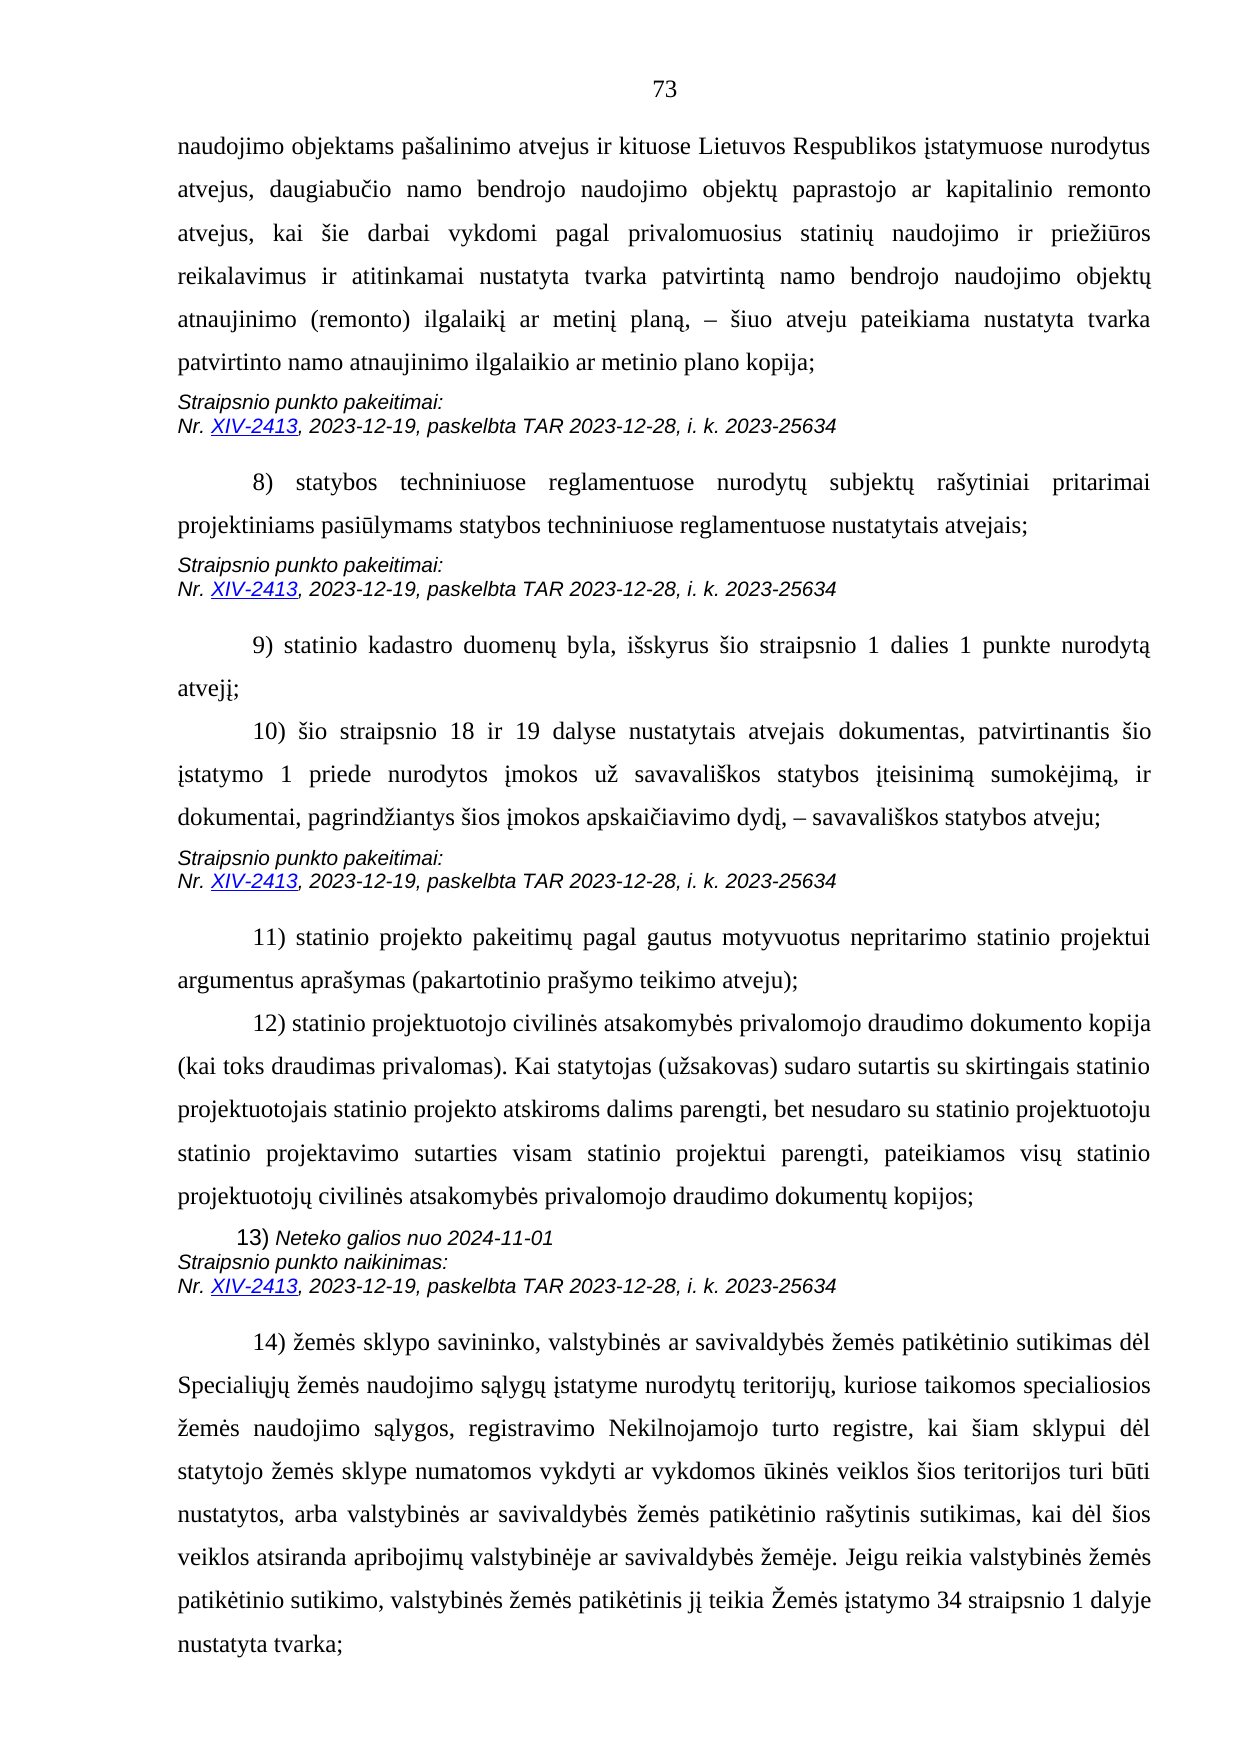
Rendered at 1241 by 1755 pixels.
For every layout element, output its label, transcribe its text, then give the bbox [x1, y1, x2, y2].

text 8) statybos techniniuose reglamentuose nurodytų subjektų rašytiniai pritarimai projektiniams pasiūlymams statybos techniniuose reglamentuose nustatytais atvejais; [177, 467, 1152, 539]
text 9) statinio kadastro duomenų byla, išskyrus šio straipsnio 1 dalies 1 punkte nurodytą atvejį; [177, 630, 1152, 702]
text 13) Neteko galios nuo 2024-11-01 [177, 1224, 1152, 1250]
text Nr. XIV-2413, 2023-12-19, paskelbta TAR 2023-12-28, i. k. 2023-25634 [177, 414, 1152, 438]
text Straipsnio punkto pakeitimai: [177, 390, 1152, 414]
text 10) šio straipsnio 18 ir 19 dalyse nustatytais atvejais dokumentas, patvirtinantis šio įstatymo 1 priede nurodytos įmokos už savavališkos statybos įteisinimą sumokėjimą, ir dokumentai, pagrindžiantys šios įmokos apskaičiavimo dydį, – savavališkos statybos atveju; [177, 716, 1152, 831]
text Straipsnio punkto naikinimas: [177, 1250, 1152, 1274]
text Nr. XIV-2413, 2023-12-19, paskelbta TAR 2023-12-28, i. k. 2023-25634 [177, 1274, 1152, 1298]
text Nr. XIV-2413, 2023-12-19, paskelbta TAR 2023-12-28, i. k. 2023-25634 [177, 577, 1152, 601]
text Straipsnio punkto pakeitimai: [177, 553, 1152, 577]
text Nr. XIV-2413, 2023-12-19, paskelbta TAR 2023-12-28, i. k. 2023-25634 [177, 869, 1152, 893]
text 11) statinio projekto pakeitimų pagal gautus motyvuotus nepritarimo statinio projektui argumentus aprašymas (pakartotinio prašymo teikimo atveju); [177, 922, 1152, 994]
text Straipsnio punkto pakeitimai: [177, 845, 1152, 869]
text 14) žemės sklypo savininko, valstybinės ar savivaldybės žemės patikėtinio sutikimas dėl Specialiųjų žemės naudojimo sąlygų įstatyme nurodytų teritorijų, kuriose taikomos specialiosios žemės naudojimo sąlygos, registravimo Nekilnojamojo turto registre, kai šiam sklypui dėl statytojo žemės sklype numatomos vykdyti ar vykdomos ūkinės veiklos šios teritorijos turi būti nustatytos, arba valstybinės ar savivaldybės žemės patikėtinio rašytinis sutikimas, kai dėl šios veiklos atsiranda apribojimų valstybinėje ar savivaldybės žemėje. Jeigu reikia valstybinės žemės patikėtinio sutikimo, valstybinės žemės patikėtinis jį teikia Žemės įstatymo 34 straipsnio 1 dalyje nustatyta tvarka; [177, 1327, 1152, 1657]
text naudojimo objektams pašalinimo atvejus ir kituose Lietuvos Respublikos įstatymuose nurodytus atvejus, daugiabučio namo bendrojo naudojimo objektų paprastojo ar kapitalinio remonto atvejus, kai šie darbai vykdomi pagal privalomuosius statinių naudojimo ir priežiūros reikalavimus ir atitinkamai nustatyta tvarka patvirtintą namo bendrojo naudojimo objektų atnaujinimo (remonto) ilgalaikį ar metinį planą, – šiuo atveju pateikiama nustatyta tvarka patvirtinto namo atnaujinimo ilgalaikio ar metinio plano kopija; [177, 131, 1152, 376]
text 12) statinio projektuotojo civilinės atsakomybės privalomojo draudimo dokumento kopija (kai toks draudimas privalomas). Kai statytojas (užsakovas) sudaro sutartis su skirtingais statinio projektuotojais statinio projekto atskiroms dalims parengti, bet nesudaro su statinio projektuotoju statinio projektavimo sutarties visam statinio projektui parengti, pateikiamos visų statinio projektuotojų civilinės atsakomybės privalomojo draudimo dokumentų kopijos; [177, 1008, 1152, 1209]
